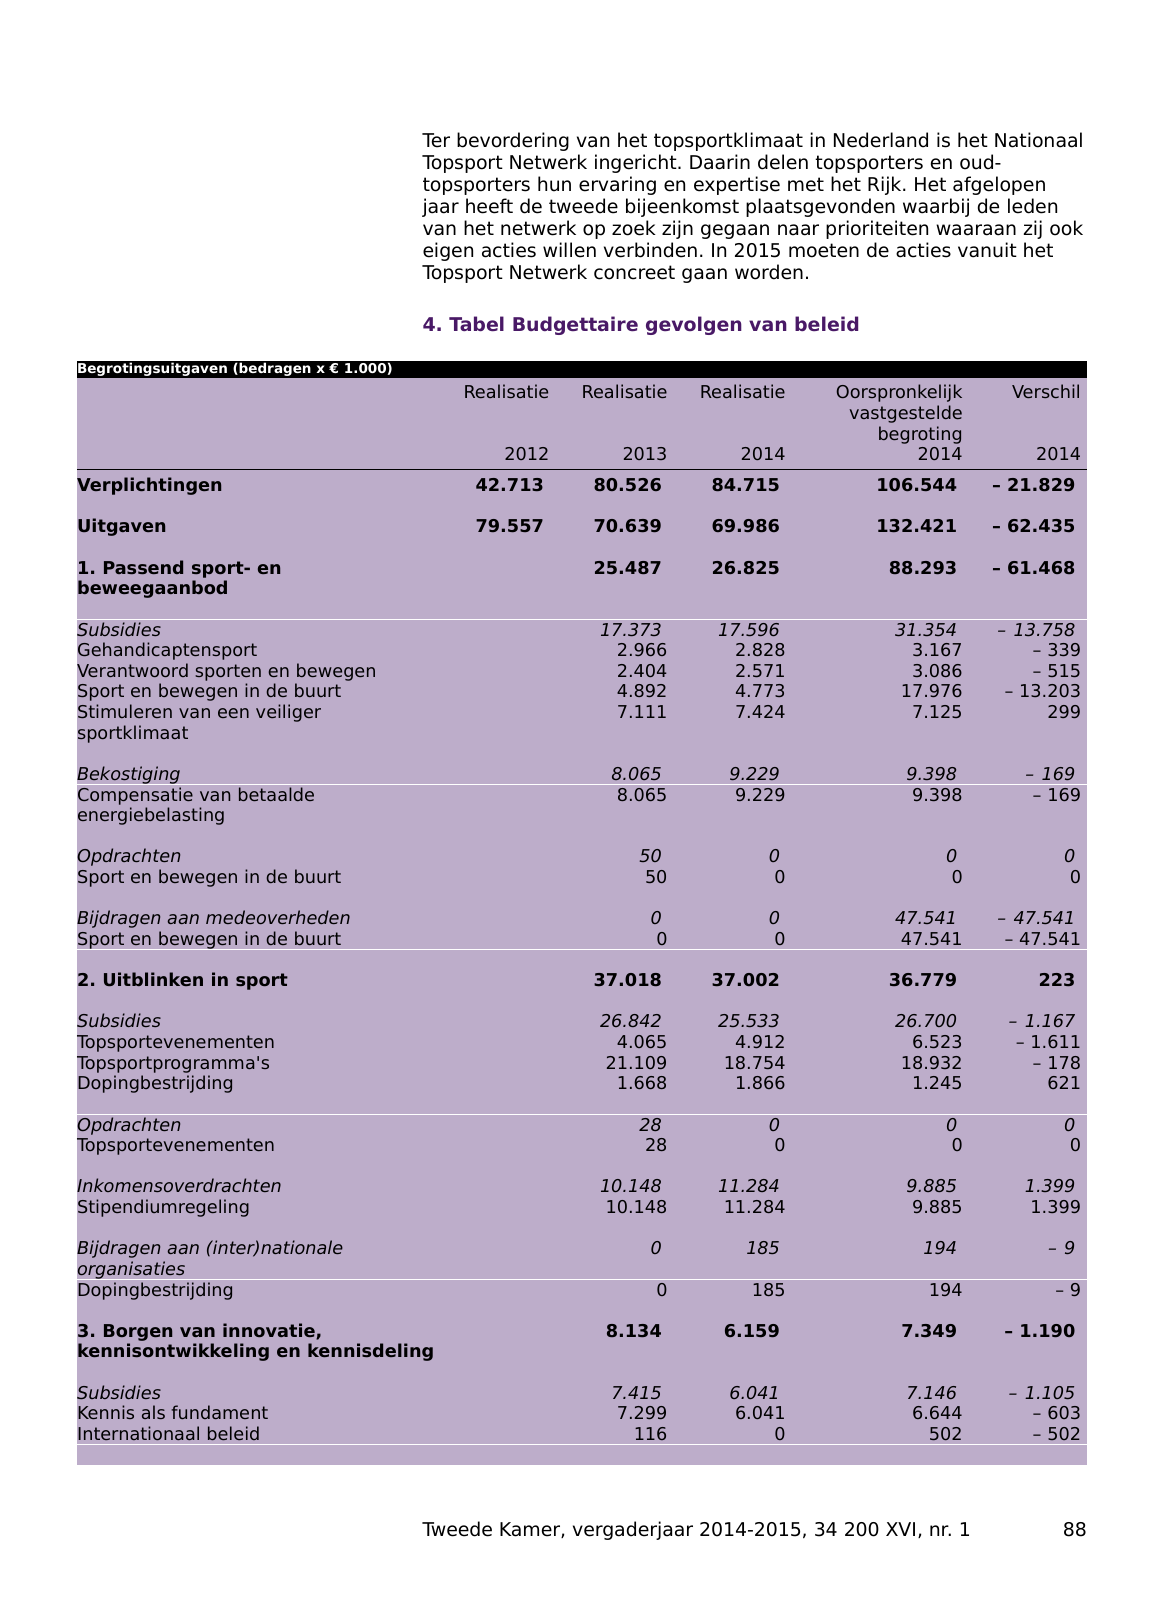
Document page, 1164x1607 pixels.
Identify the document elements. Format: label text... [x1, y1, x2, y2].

table_cell [555, 1445, 673, 1465]
table_cell – 515 [969, 661, 1087, 681]
table_cell [77, 1362, 437, 1383]
table_cell 50 [555, 867, 673, 888]
table_cell [77, 826, 437, 846]
table_cell Dopingbestrijding [77, 1073, 437, 1094]
table_cell [673, 826, 791, 846]
table_cell [673, 950, 791, 970]
table_cell [673, 1094, 791, 1114]
table_cell Topsportprogramma's [77, 1053, 437, 1073]
table_cell 0 [673, 846, 791, 867]
table_cell [437, 785, 555, 826]
table_cell Verschil [969, 378, 1087, 444]
table_cell [437, 1218, 555, 1238]
table_cell 1.668 [555, 1073, 673, 1094]
table_cell [437, 1424, 555, 1444]
table_cell 2.966 [555, 640, 673, 661]
table_cell 17.596 [673, 620, 791, 640]
table_cell [437, 1300, 555, 1321]
table_cell 0 [969, 867, 1087, 888]
table_cell [969, 1362, 1087, 1383]
table_cell 0 [673, 908, 791, 929]
table_cell Subsidies [77, 620, 437, 640]
table_cell 116 [555, 1424, 673, 1444]
table_cell Opdrachten [77, 1115, 437, 1135]
table_cell Bekostiging [77, 764, 437, 784]
table_cell [673, 888, 791, 908]
table_cell 9.229 [673, 785, 791, 826]
table_cell Bijdragen aan medeoverheden [77, 908, 437, 929]
table_cell 6.644 [791, 1403, 968, 1424]
table_cell 0 [969, 1115, 1087, 1135]
table_cell [555, 1094, 673, 1114]
table_cell 1.866 [673, 1073, 791, 1094]
table_cell 7.424 [673, 702, 791, 743]
table_cell 6.159 [673, 1321, 791, 1362]
table_cell 17.976 [791, 681, 968, 702]
table_cell Sport en bewegen in de buurt [77, 929, 437, 949]
table_cell 7.111 [555, 702, 673, 743]
table_cell 0 [555, 908, 673, 929]
table_cell [969, 1094, 1087, 1114]
table_cell [791, 496, 968, 516]
table_cell 69.986 [673, 516, 791, 537]
table_cell [555, 1300, 673, 1321]
table_cell [77, 743, 437, 764]
table_cell – 47.541 [969, 908, 1087, 929]
table_cell 2013 [555, 444, 673, 469]
table_cell [969, 888, 1087, 908]
table_cell Subsidies [77, 1383, 437, 1403]
table_cell 6.523 [791, 1032, 968, 1053]
table_cell [77, 888, 437, 908]
table_cell [437, 950, 555, 970]
table_cell [437, 867, 555, 888]
table_cell 0 [673, 1424, 791, 1444]
table_cell [437, 1135, 555, 1156]
table_cell 18.932 [791, 1053, 968, 1073]
table_cell 0 [791, 846, 968, 867]
table_cell [77, 1300, 437, 1321]
table_cell 185 [673, 1238, 791, 1279]
table_cell [969, 537, 1087, 558]
subtitle 4. Tabel Budgettaire gevolgen van beleid [422, 314, 1087, 336]
table_cell Stipendiumregeling [77, 1197, 437, 1218]
table_cell [77, 537, 437, 558]
table_cell [437, 661, 555, 681]
table_cell [791, 537, 968, 558]
table_cell [969, 743, 1087, 764]
table_cell Realisatie [437, 378, 555, 444]
table_cell 84.715 [673, 470, 791, 496]
table_cell 9.398 [791, 785, 968, 826]
table_cell 2.571 [673, 661, 791, 681]
table_cell 4.773 [673, 681, 791, 702]
table_cell 6.041 [673, 1403, 791, 1424]
table_cell Topsportevenementen [77, 1032, 437, 1053]
table_cell 0 [673, 929, 791, 949]
table_cell 47.541 [791, 929, 968, 949]
table_cell [555, 826, 673, 846]
table_cell [969, 1156, 1087, 1176]
table_cell [673, 1445, 791, 1465]
table_cell Realisatie [555, 378, 673, 444]
table_cell 0 [555, 929, 673, 949]
table_cell 80.526 [555, 470, 673, 496]
table_cell – 13.758 [969, 620, 1087, 640]
table_cell [437, 970, 555, 991]
table_cell [77, 444, 437, 469]
table_cell 17.373 [555, 620, 673, 640]
table_cell – 47.541 [969, 929, 1087, 949]
table_cell 9.885 [791, 1176, 968, 1197]
table_cell [791, 1445, 968, 1465]
table_cell [77, 599, 437, 619]
table_cell 8.065 [555, 785, 673, 826]
table_cell [77, 496, 437, 516]
table_cell [791, 599, 968, 619]
table_cell 4.065 [555, 1032, 673, 1053]
table_cell Compensatie van betaalde energiebelasting [77, 785, 437, 826]
table_cell [437, 846, 555, 867]
table_cell 21.109 [555, 1053, 673, 1073]
table_cell Stimuleren van een veiliger sportklimaat [77, 702, 437, 743]
table_cell – 9 [969, 1238, 1087, 1279]
table_cell 2012 [437, 444, 555, 469]
table_cell – 1.105 [969, 1383, 1087, 1403]
table_cell Oorspronkelijk vastgestelde begroting [791, 378, 968, 444]
table_cell 9.885 [791, 1197, 968, 1218]
table_cell 4.892 [555, 681, 673, 702]
table_cell [673, 991, 791, 1011]
table_cell Uitgaven [77, 516, 437, 537]
table_cell [555, 537, 673, 558]
table_cell [437, 1445, 555, 1465]
table_cell 2014 [969, 444, 1087, 469]
table_cell [437, 702, 555, 743]
table_cell [77, 1218, 437, 1238]
table_cell Dopingbestrijding [77, 1280, 437, 1300]
table_cell 25.533 [673, 1011, 791, 1032]
table_cell Realisatie [673, 378, 791, 444]
table_cell [437, 1094, 555, 1114]
table_cell – 603 [969, 1403, 1087, 1424]
table_cell 37.002 [673, 970, 791, 991]
table_cell – 61.468 [969, 558, 1087, 599]
table_cell [437, 1115, 555, 1135]
table_cell 31.354 [791, 620, 968, 640]
table_cell [437, 826, 555, 846]
table_cell Subsidies [77, 1011, 437, 1032]
table_cell [437, 1280, 555, 1300]
table_cell [437, 1176, 555, 1197]
table_cell 26.825 [673, 558, 791, 599]
table_cell – 1.611 [969, 1032, 1087, 1053]
table_cell Sport en bewegen in de buurt [77, 681, 437, 702]
table_cell 2014 [673, 444, 791, 469]
table_cell [969, 1445, 1087, 1465]
table_cell 7.415 [555, 1383, 673, 1403]
table_cell Internationaal beleid [77, 1424, 437, 1444]
table_cell [673, 599, 791, 619]
table_cell [77, 1445, 437, 1465]
table_cell [437, 929, 555, 949]
table_cell 11.284 [673, 1176, 791, 1197]
table_cell 36.779 [791, 970, 968, 991]
table_cell [437, 620, 555, 640]
table_cell [555, 991, 673, 1011]
table_cell [969, 991, 1087, 1011]
table_cell [437, 1156, 555, 1176]
table_cell – 339 [969, 640, 1087, 661]
table_cell [437, 1011, 555, 1032]
table_cell [437, 908, 555, 929]
table_cell Opdrachten [77, 846, 437, 867]
table_cell 2.404 [555, 661, 673, 681]
table_cell – 1.190 [969, 1321, 1087, 1362]
table_cell 185 [673, 1280, 791, 1300]
table_cell [555, 1362, 673, 1383]
table_cell [437, 681, 555, 702]
table_cell – 21.829 [969, 470, 1087, 496]
table_cell [77, 991, 437, 1011]
table_cell [437, 640, 555, 661]
table_cell [555, 496, 673, 516]
table_cell Sport en bewegen in de buurt [77, 867, 437, 888]
table_cell [77, 950, 437, 970]
table_cell [437, 1053, 555, 1073]
table_cell [969, 496, 1087, 516]
table_cell – 13.203 [969, 681, 1087, 702]
table_cell 194 [791, 1238, 968, 1279]
table_cell 26.700 [791, 1011, 968, 1032]
table_cell – 9 [969, 1280, 1087, 1300]
table_cell 194 [791, 1280, 968, 1300]
table_cell 1.399 [969, 1197, 1087, 1218]
table_cell 7.349 [791, 1321, 968, 1362]
table_cell 0 [555, 1280, 673, 1300]
table_cell 1.399 [969, 1176, 1087, 1197]
table_cell 0 [791, 1115, 968, 1135]
table_cell 10.148 [555, 1176, 673, 1197]
table_cell 0 [791, 867, 968, 888]
table_cell 88.293 [791, 558, 968, 599]
table_cell 3.167 [791, 640, 968, 661]
table_cell [437, 537, 555, 558]
table_cell 3.086 [791, 661, 968, 681]
table_cell [437, 764, 555, 784]
table_cell Inkomensoverdrachten [77, 1176, 437, 1197]
table_cell 42.713 [437, 470, 555, 496]
table_cell [437, 1238, 555, 1279]
table_cell 106.544 [791, 470, 968, 496]
table_cell [791, 1300, 968, 1321]
table_cell 1. Passend sport- en beweegaanbod [77, 558, 437, 599]
table_cell [437, 496, 555, 516]
table_cell 9.229 [673, 764, 791, 784]
table_cell [791, 888, 968, 908]
table_cell [555, 888, 673, 908]
table_cell [437, 599, 555, 619]
table_cell [791, 1156, 968, 1176]
table_cell 4.912 [673, 1032, 791, 1053]
table_cell [77, 378, 437, 444]
table_cell 2.828 [673, 640, 791, 661]
table_cell 0 [555, 1238, 673, 1279]
table_cell 3. Borgen van innovatie, kennisontwikkeling en kennisdeling [77, 1321, 437, 1362]
table_cell Kennis als fundament [77, 1403, 437, 1424]
table_cell 2. Uitblinken in sport [77, 970, 437, 991]
table_cell [969, 950, 1087, 970]
table_cell 8.065 [555, 764, 673, 784]
table_cell 0 [673, 1115, 791, 1135]
table_cell 2014 [791, 444, 968, 469]
table_cell 9.398 [791, 764, 968, 784]
table_cell 299 [969, 702, 1087, 743]
table_cell Gehandicaptensport [77, 640, 437, 661]
table_cell [437, 1073, 555, 1094]
table_cell 25.487 [555, 558, 673, 599]
table_cell 8.134 [555, 1321, 673, 1362]
table_cell [791, 950, 968, 970]
table_cell 47.541 [791, 908, 968, 929]
table_cell – 502 [969, 1424, 1087, 1444]
table_cell [437, 558, 555, 599]
table_cell Verantwoord sporten en bewegen [77, 661, 437, 681]
table_cell [791, 826, 968, 846]
table_cell 0 [673, 867, 791, 888]
table_cell [437, 1197, 555, 1218]
table_cell [673, 1362, 791, 1383]
table_cell [437, 1321, 555, 1362]
table_cell [555, 599, 673, 619]
table_cell [673, 537, 791, 558]
table_cell 1.245 [791, 1073, 968, 1094]
table_cell [673, 496, 791, 516]
table_cell 0 [969, 846, 1087, 867]
table_cell [437, 743, 555, 764]
table_cell – 178 [969, 1053, 1087, 1073]
table_cell [791, 1094, 968, 1114]
table_cell [673, 1218, 791, 1238]
text Ter bevordering van het topsportklimaat in Nederland is het Nationaal Topsport Netwerk ingericht. Daarin delen topsporters en oud-topsporters hun ervaring en expertise met het Rijk. Het afgelopen jaar heeft de tweede bijeenkomst plaatsgevonden waarbij de leden van het netwerk op zoek zijn gegaan naar prioriteiten waaraan zij ook eigen acties willen verbinden. In 2015 moeten de acties vanuit het Topsport Netwerk concreet gaan worden. [422, 130, 1087, 284]
table_cell 7.125 [791, 702, 968, 743]
table_cell [791, 1362, 968, 1383]
table_cell [555, 1218, 673, 1238]
table_cell 79.557 [437, 516, 555, 537]
table_cell [555, 743, 673, 764]
table_cell 132.421 [791, 516, 968, 537]
table_cell [437, 991, 555, 1011]
table_cell [791, 1218, 968, 1238]
table_cell [791, 991, 968, 1011]
table_cell 10.148 [555, 1197, 673, 1218]
table_cell 621 [969, 1073, 1087, 1094]
table_cell 18.754 [673, 1053, 791, 1073]
table_cell [969, 1218, 1087, 1238]
table_header Begrotingsuitgaven (bedragen x € 1.000) [77, 361, 1087, 376]
table_cell 0 [673, 1135, 791, 1156]
table_cell 6.041 [673, 1383, 791, 1403]
table_cell 7.146 [791, 1383, 968, 1403]
table_cell 0 [791, 1135, 968, 1156]
table_cell [437, 888, 555, 908]
table_cell 26.842 [555, 1011, 673, 1032]
table_cell 11.284 [673, 1197, 791, 1218]
table_cell – 1.167 [969, 1011, 1087, 1032]
table_cell [969, 599, 1087, 619]
table_cell – 62.435 [969, 516, 1087, 537]
table_cell [437, 1032, 555, 1053]
table_cell [437, 1362, 555, 1383]
table_cell [555, 1156, 673, 1176]
table_cell [437, 1403, 555, 1424]
table_cell 0 [969, 1135, 1087, 1156]
table_cell 7.299 [555, 1403, 673, 1424]
table_cell [77, 1156, 437, 1176]
table_cell [77, 1094, 437, 1114]
table_cell Topsportevenementen [77, 1135, 437, 1156]
table_cell Verplichtingen [77, 470, 437, 496]
table_cell [969, 826, 1087, 846]
table_cell [673, 1300, 791, 1321]
table_cell 28 [555, 1115, 673, 1135]
table_cell 223 [969, 970, 1087, 991]
table_cell [673, 743, 791, 764]
table_cell [673, 1156, 791, 1176]
table_cell Bijdragen aan (inter)nationale organisaties [77, 1238, 437, 1279]
table_cell 502 [791, 1424, 968, 1444]
table_cell 28 [555, 1135, 673, 1156]
table_cell 70.639 [555, 516, 673, 537]
table_cell [791, 743, 968, 764]
table_cell 50 [555, 846, 673, 867]
table_cell – 169 [969, 785, 1087, 826]
table_cell – 169 [969, 764, 1087, 784]
table_cell [555, 950, 673, 970]
table_cell [437, 1383, 555, 1403]
table_cell 37.018 [555, 970, 673, 991]
table_cell [969, 1300, 1087, 1321]
